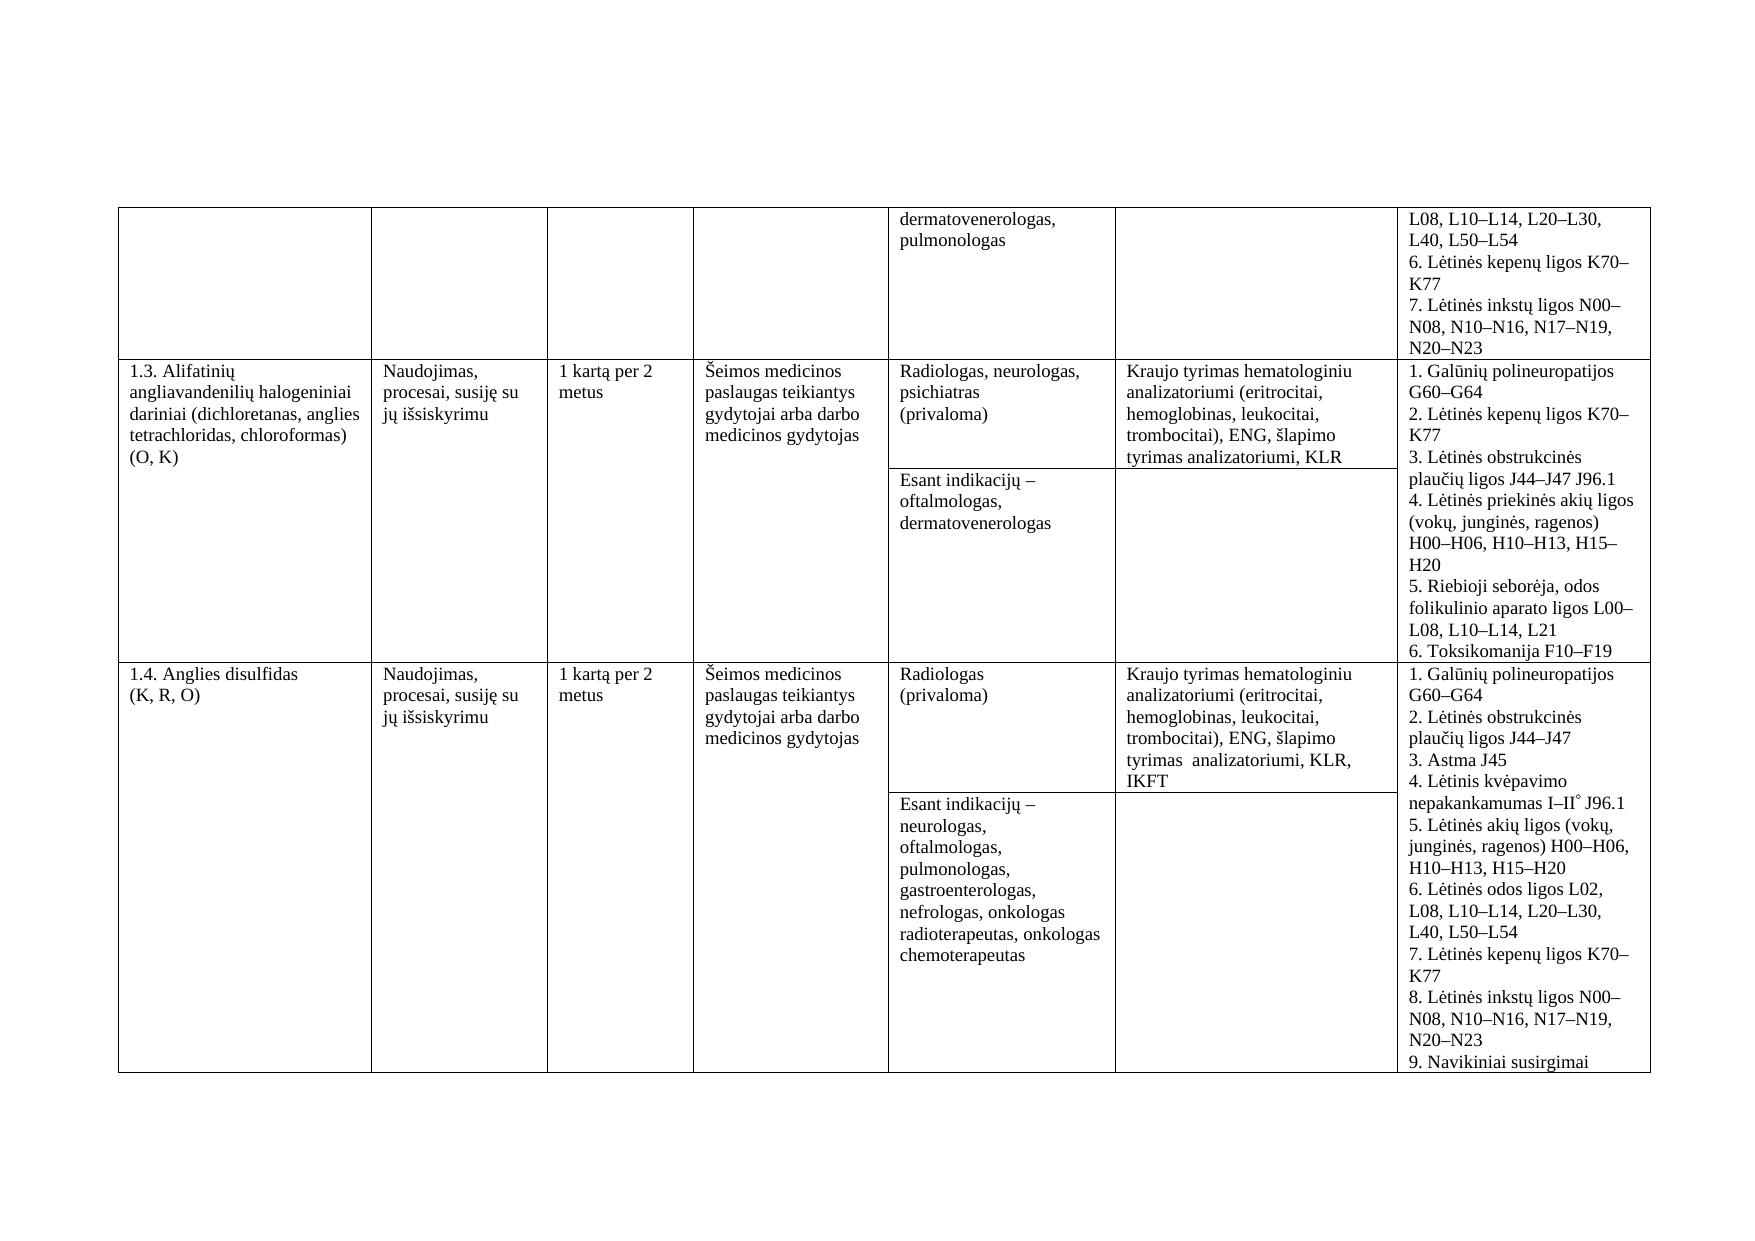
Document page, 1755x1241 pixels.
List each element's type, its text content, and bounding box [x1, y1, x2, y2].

table_cell dermatovenerologas, pulmonologas [889, 208, 1115, 359]
table_cell [372, 208, 547, 359]
table_cell Esant indikacijų –neurologas, oftalmologas, pulmonologas, gastroenterologas, nefrologas, onkologas radioterapeutas, onkologas chemoterapeutas [889, 793, 1115, 1072]
table_cell [1116, 208, 1397, 359]
table_cell [548, 208, 693, 359]
table_cell Radiologas (privaloma) [889, 663, 1115, 792]
table_cell Šeimos medicinos paslaugas teikiantys gydytojai arba darbo medicinos gydytojas [694, 360, 888, 662]
table_cell Kraujo tyrimas hematologiniu analizatoriumi (eritrocitai, hemoglobinas, leukocitai, trombocitai), ENG, šlapimo tyrimas analizatoriumi, KLR, IKFT [1116, 663, 1397, 792]
table_cell 1 kartą per 2 metus [548, 360, 693, 662]
table_cell L08, L10–L14, L20–L30, L40, L50–L54 6. Lėtinės kepenų ligos K70–K77 7. Lėtinės inkstų ligos N00–N08, N10–N16, N17–N19, N20–N23 [1398, 208, 1650, 359]
table_cell Naudojimas, procesai, susiję su jų išsiskyrimu [372, 360, 547, 662]
table_cell [1116, 793, 1397, 1072]
table_cell Kraujo tyrimas hematologiniu analizatoriumi (eritrocitai, hemoglobinas, leukocitai, trombocitai), ENG, šlapimo tyrimas analizatoriumi, KLR [1116, 360, 1397, 467]
table_cell 1. Galūnių polineuropatijos G60–G64 2. Lėtinės obstrukcinės plaučių ligos J44–J47 3. Astma J45 4. Lėtinis kvėpavimo nepakankamumas I–II J96.1 5. Lėtinės akių ligos (vokų, junginės, ragenos) H00–H06, H10–H13, H15–H20 6. Lėtinės odos ligos L02, L08, L10–L14, L20–L30, L40, L50–L54 7. Lėtinės kepenų ligos K70–K77 8. Lėtinės inkstų ligos N00–N08, N10–N16, N17–N19, N20–N23 9. Navikiniai susirgimai [1398, 663, 1650, 1072]
table_cell Naudojimas, procesai, susiję su jų išsiskyrimu [372, 663, 547, 1072]
table_cell 1. Galūnių polineuropatijos G60–G64 2. Lėtinės kepenų ligos K70–K77 3. Lėtinės obstrukcinės plaučių ligos J44–J47 J96.1 4. Lėtinės priekinės akių ligos (vokų, junginės, ragenos) H00–H06, H10–H13, H15–H20 5. Riebioji seborėja, odos folikulinio aparato ligos L00–L08, L10–L14, L21 6. Toksikomanija F10–F19 [1398, 360, 1650, 662]
table_cell 1.4. Anglies disulfidas (K, R, O) [119, 663, 371, 1072]
table_cell 1 kartą per 2 metus [548, 663, 693, 1072]
table_cell 1.3. Alifatinių angliavandenilių halogeniniai dariniai (dichloretanas, anglies tetrachloridas, chloroformas) (O, K) [119, 360, 371, 662]
table_cell [1116, 469, 1397, 662]
table_cell [694, 208, 888, 359]
table_cell Esant indikacijų –oftalmologas, dermatovenerologas [889, 469, 1115, 662]
table_cell Radiologas, neurologas, psichiatras (privaloma) [889, 360, 1115, 467]
table_cell [119, 208, 371, 359]
table_cell Šeimos medicinos paslaugas teikiantys gydytojai arba darbo medicinos gydytojas [694, 663, 888, 1072]
